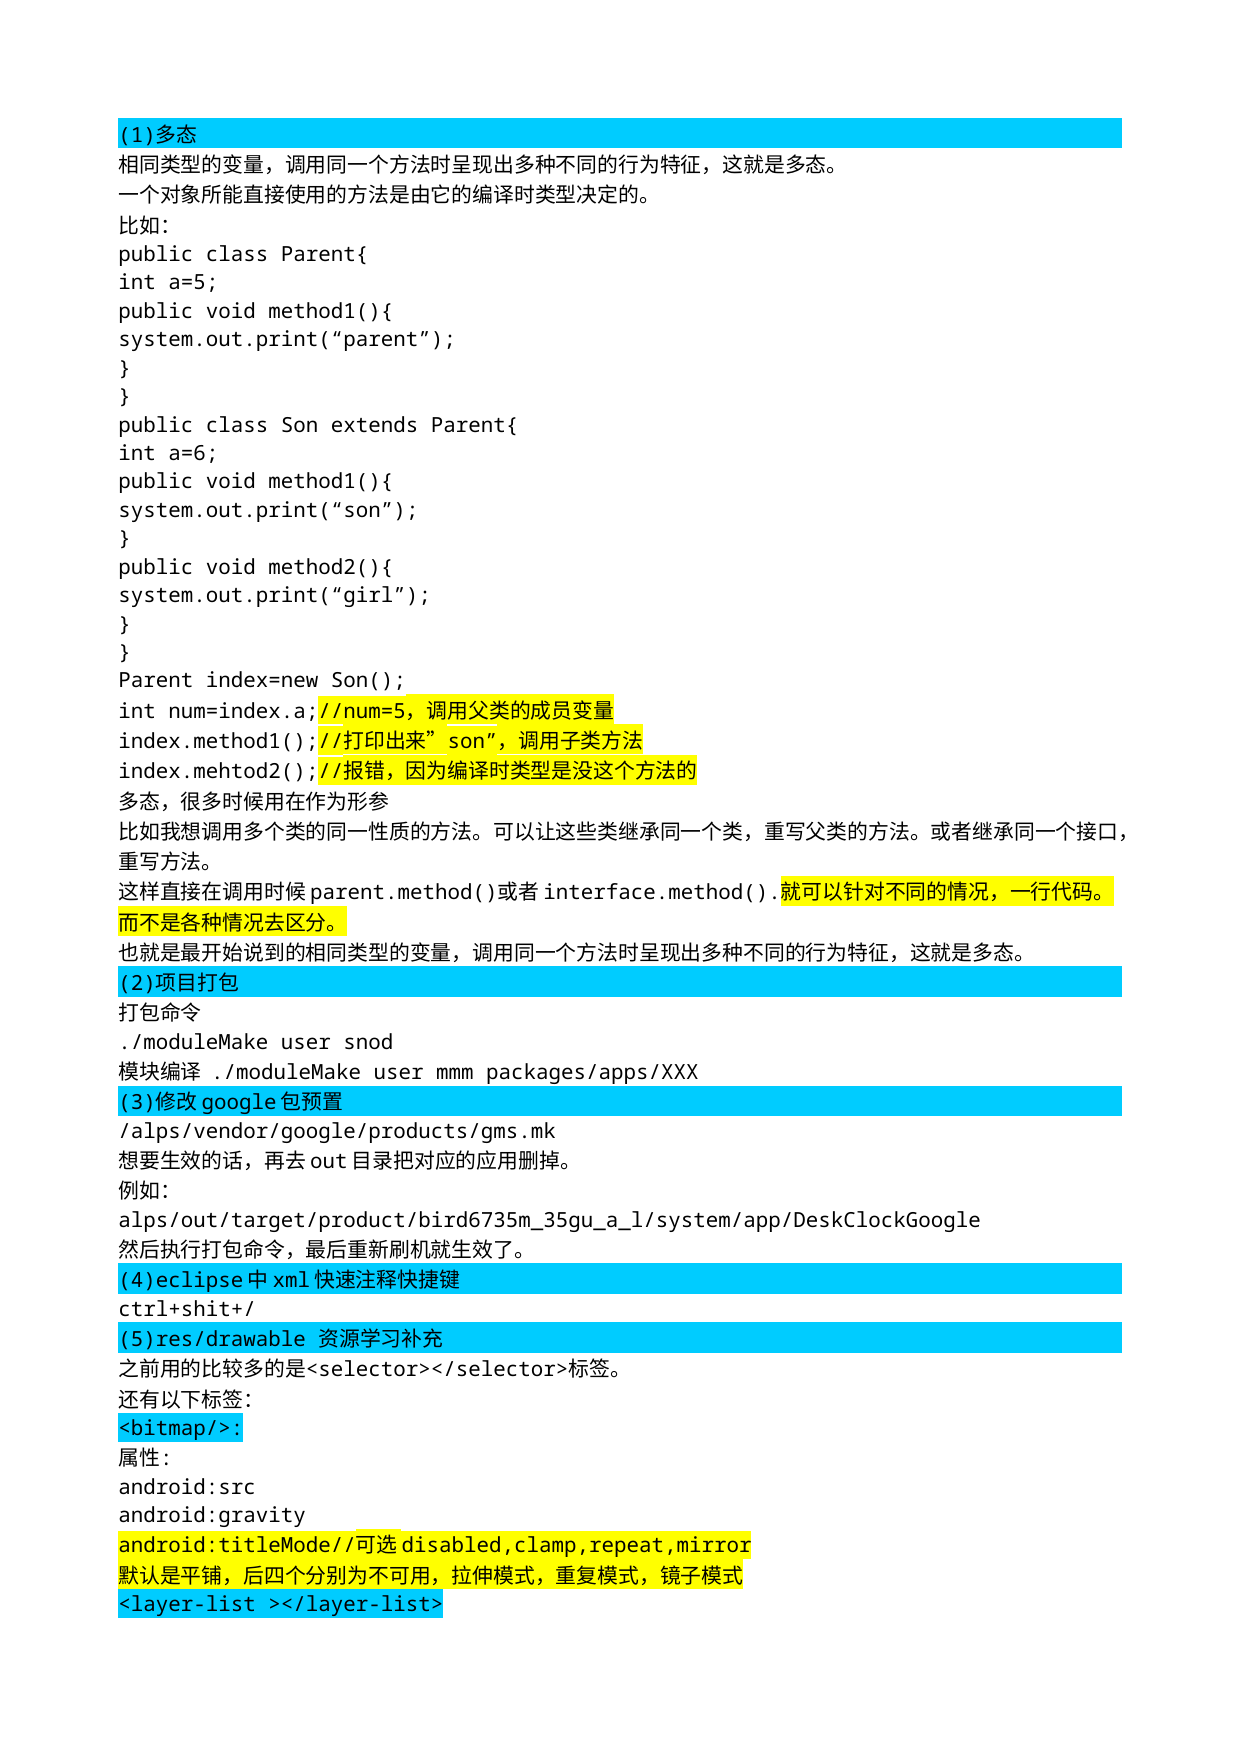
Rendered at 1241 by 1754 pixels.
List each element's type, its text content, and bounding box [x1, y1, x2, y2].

text int a=5; [118, 267, 1122, 296]
text 比如我想调用多个类的同一性质的方法。可以让这些类继承同一个类，重写父类的方法。或者继承同一个接口，重写方法。 [118, 815, 1122, 876]
text 还有以下标签： [118, 1383, 1122, 1413]
text } [118, 381, 1122, 410]
text system.out.print(“girl”); [118, 580, 1122, 609]
text 之前用的比较多的是<selector></selector>标签。 [118, 1353, 1122, 1383]
text public void method1(){ [118, 467, 1122, 495]
text 默认是平铺，后四个分别为不可用，拉伸模式，重复模式，镜子模式 [118, 1559, 1122, 1589]
text 也就是最开始说到的相同类型的变量，调用同一个方法时呈现出多种不同的行为特征，这就是多态。 [118, 936, 1122, 966]
text /alps/vendor/google/products/gms.mk [118, 1116, 1122, 1144]
text (4)eclipse中xml快速注释快捷键 [118, 1263, 1122, 1294]
text 多态，很多时候用在作为形参 [118, 785, 1122, 815]
text 打包命令 [118, 997, 1122, 1027]
text public void method2(){ [118, 552, 1122, 580]
text } [118, 523, 1122, 552]
text alps/out/target/product/bird6735m_35gu_a_l/system/app/DeskClockGoogle [118, 1205, 1122, 1233]
text public class Son extends Parent{ [118, 410, 1122, 438]
text public void method1(){ [118, 296, 1122, 324]
text android:gravity [118, 1500, 1122, 1529]
text index.mehtod2();//报错，因为编译时类型是没这个方法的 [118, 755, 1122, 785]
text Parent index=new Son(); [118, 666, 1122, 694]
text ./moduleMake user snod [118, 1027, 1122, 1055]
text <layer-list ></layer-list> [118, 1589, 1122, 1618]
text (2)项目打包 [118, 966, 1122, 997]
text index.method1();//打印出来”son”，调用子类方法 [118, 724, 1122, 755]
text (1)多态 [118, 118, 1122, 148]
text 比如： [118, 209, 1122, 239]
text 属性: [118, 1442, 1122, 1472]
text int num=index.a;//num=5，调用父类的成员变量 [118, 694, 1122, 724]
text } [118, 353, 1122, 381]
text 一个对象所能直接使用的方法是由它的编译时类型决定的。 [118, 179, 1122, 209]
text android:src [118, 1472, 1122, 1500]
text int a=6; [118, 438, 1122, 467]
text system.out.print(“son”); [118, 495, 1122, 523]
text public class Parent{ [118, 239, 1122, 267]
text 相同类型的变量，调用同一个方法时呈现出多种不同的行为特征，这就是多态。 [118, 148, 1122, 179]
text } [118, 637, 1122, 666]
text 然后执行打包命令，最后重新刷机就生效了。 [118, 1233, 1122, 1263]
text 模块编译 ./moduleMake user mmm packages/apps/XXX [118, 1055, 1122, 1086]
text ctrl+shit+/ [118, 1294, 1122, 1322]
text system.out.print(“parent”); [118, 324, 1122, 353]
text 想要生效的话，再去out目录把对应的应用删掉。 [118, 1144, 1122, 1175]
text 这样直接在调用时候parent.method()或者interface.method().就可以针对不同的情况，一行代码。而不是各种情况去区分。 [118, 876, 1122, 936]
text <bitmap/>: [118, 1413, 1122, 1442]
text android:titleMode//可选disabled,clamp,repeat,mirror [118, 1529, 1122, 1559]
text 例如： [118, 1175, 1122, 1205]
text (3)修改google包预置 [118, 1086, 1122, 1116]
text (5)res/drawable 资源学习补充 [118, 1322, 1122, 1353]
text } [118, 609, 1122, 637]
